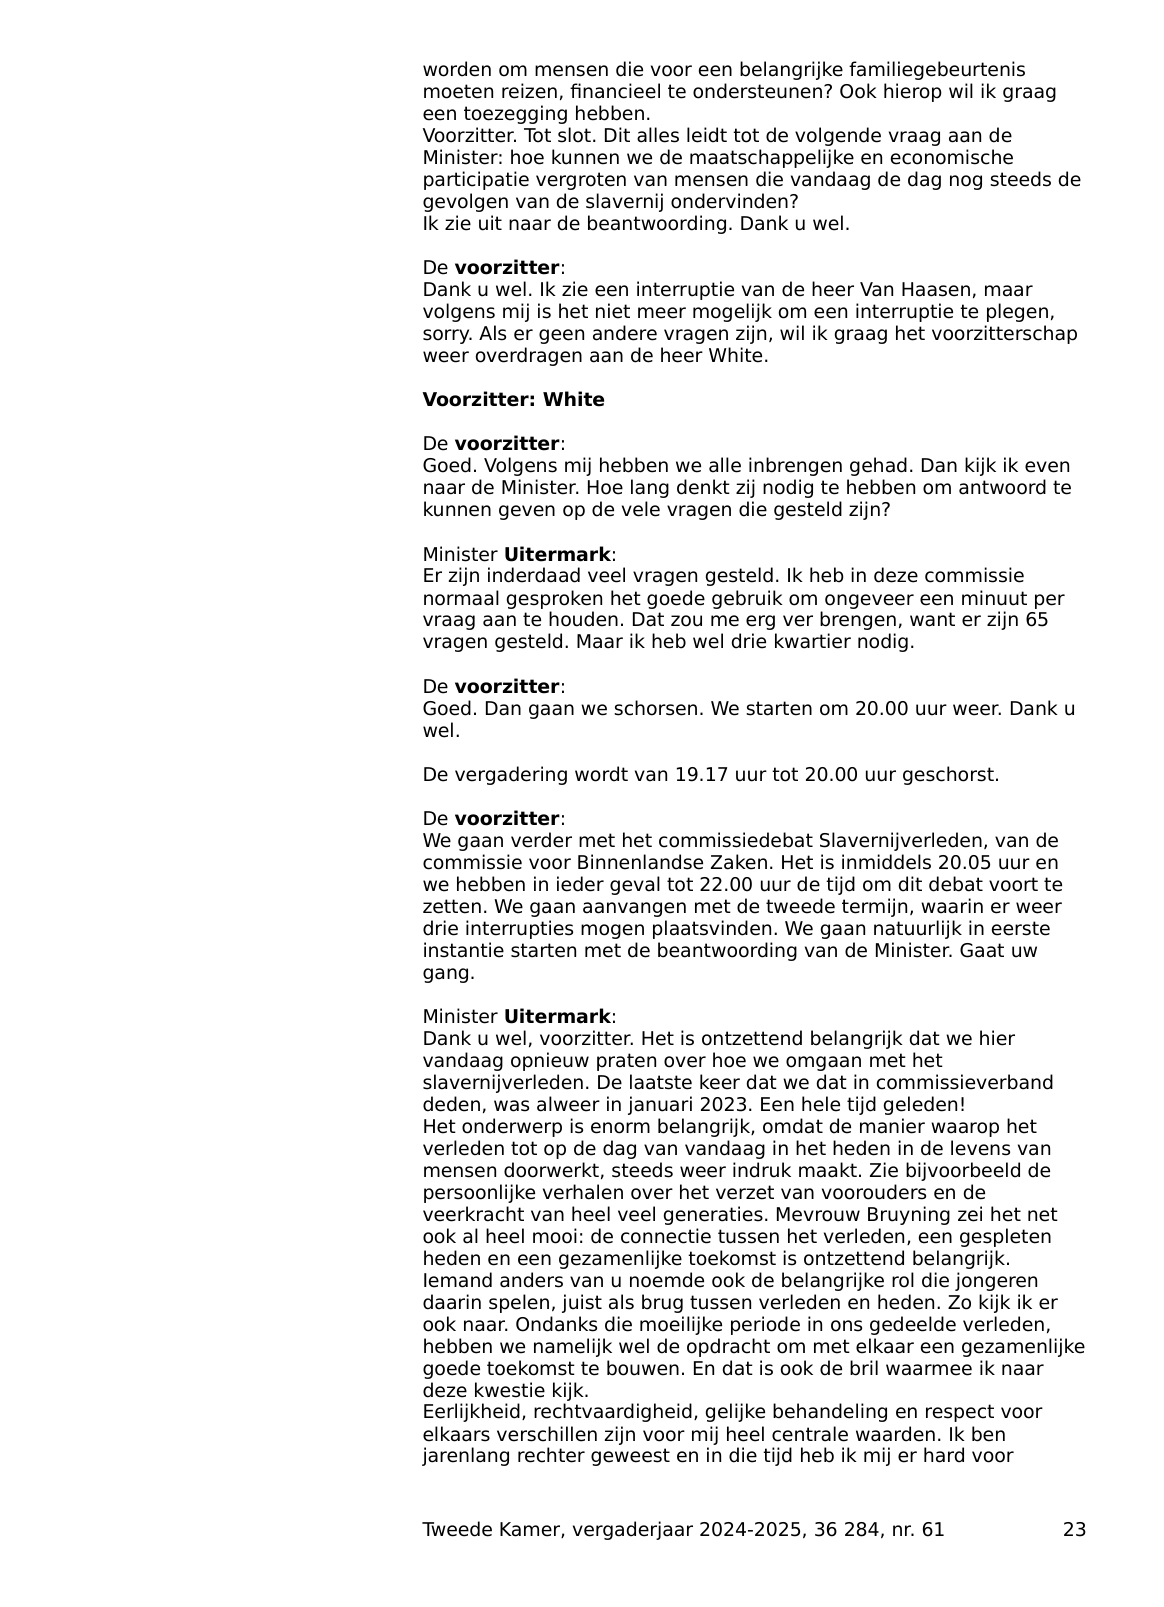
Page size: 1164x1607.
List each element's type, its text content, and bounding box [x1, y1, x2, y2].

text De voorzitter: [422, 433, 1087, 455]
text Minister Uitermark: [422, 543, 1087, 565]
text Goed. Dan gaan we schorsen. We starten om 20.00 uur weer. Dank u wel. [422, 697, 1087, 741]
text De voorzitter: [422, 676, 1087, 697]
text Dank u wel. Ik zie een interruptie van de heer Van Haasen, maar volgens mij is het niet meer mogelijk om een interruptie te plegen, sorry. Als er geen andere vragen zijn, wil ik graag het voorzitterschap weer overdragen aan de heer White. [422, 279, 1087, 367]
subtitle Voorzitter: White [422, 389, 1087, 411]
text Het onderwerp is enorm belangrijk, omdat de manier waarop het verleden tot op de dag van vandaag in het heden in de levens van mensen doorwerkt, steeds weer indruk maakt. Zie bijvoorbeeld de persoonlijke verhalen over het verzet van voorouders en de veerkracht van heel veel generaties. Mevrouw Bruyning zei het net ook al heel mooi: de connectie tussen het verleden, een gespleten heden en een gezamenlijke toekomst is ontzettend belangrijk. Iemand anders van u noemde ook de belangrijke rol die jongeren daarin spelen, juist als brug tussen verleden en heden. Zo kijk ik er ook naar. Ondanks die moeilijke periode in ons gedeelde verleden, hebben we namelijk wel de opdracht om met elkaar een gezamenlijke goede toekomst te bouwen. En dat is ook de bril waarmee ik naar deze kwestie kijk. [422, 1116, 1087, 1401]
text Eerlijkheid, rechtvaardigheid, gelijke behandeling en respect voor elkaars verschillen zijn voor mij heel centrale waarden. Ik ben jarenlang rechter geweest en in die tijd heb ik mij er hard voor [422, 1401, 1087, 1467]
text Goed. Volgens mij hebben we alle inbrengen gehad. Dan kijk ik even naar de Minister. Hoe lang denkt zij nodig te hebben om antwoord te kunnen geven op de vele vragen die gesteld zijn? [422, 455, 1087, 521]
text Voorzitter. Tot slot. Dit alles leidt tot de volgende vraag aan de Minister: hoe kunnen we de maatschappelijke en economische participatie vergroten van mensen die vandaag de dag nog steeds de gevolgen van de slavernij ondervinden? [422, 125, 1087, 213]
text Dank u wel, voorzitter. Het is ontzettend belangrijk dat we hier vandaag opnieuw praten over hoe we omgaan met het slavernijverleden. De laatste keer dat we dat in commissieverband deden, was alweer in januari 2023. Een hele tijd geleden! [422, 1028, 1087, 1116]
text De vergadering wordt van 19.17 uur tot 20.00 uur geschorst. [422, 764, 1087, 786]
text De voorzitter: [422, 257, 1087, 279]
text Er zijn inderdaad veel vragen gesteld. Ik heb in deze commissie normaal gesproken het goede gebruik om ongeveer een minuut per vraag aan te houden. Dat zou me erg ver brengen, want er zijn 65 vragen gesteld. Maar ik heb wel drie kwartier nodig. [422, 565, 1087, 653]
text worden om mensen die voor een belangrijke familiegebeurtenis moeten reizen, financieel te ondersteunen? Ook hierop wil ik graag een toezegging hebben. [422, 59, 1087, 125]
text De voorzitter: [422, 808, 1087, 830]
text Ik zie uit naar de beantwoording. Dank u wel. [422, 213, 1087, 235]
text Minister Uitermark: [422, 1006, 1087, 1028]
text We gaan verder met het commissiedebat Slavernijverleden, van de commissie voor Binnenlandse Zaken. Het is inmiddels 20.05 uur en we hebben in ieder geval tot 22.00 uur de tijd om dit debat voort te zetten. We gaan aanvangen met de tweede termijn, waarin er weer drie interrupties mogen plaatsvinden. We gaan natuurlijk in eerste instantie starten met de beantwoording van de Minister. Gaat uw gang. [422, 830, 1087, 984]
